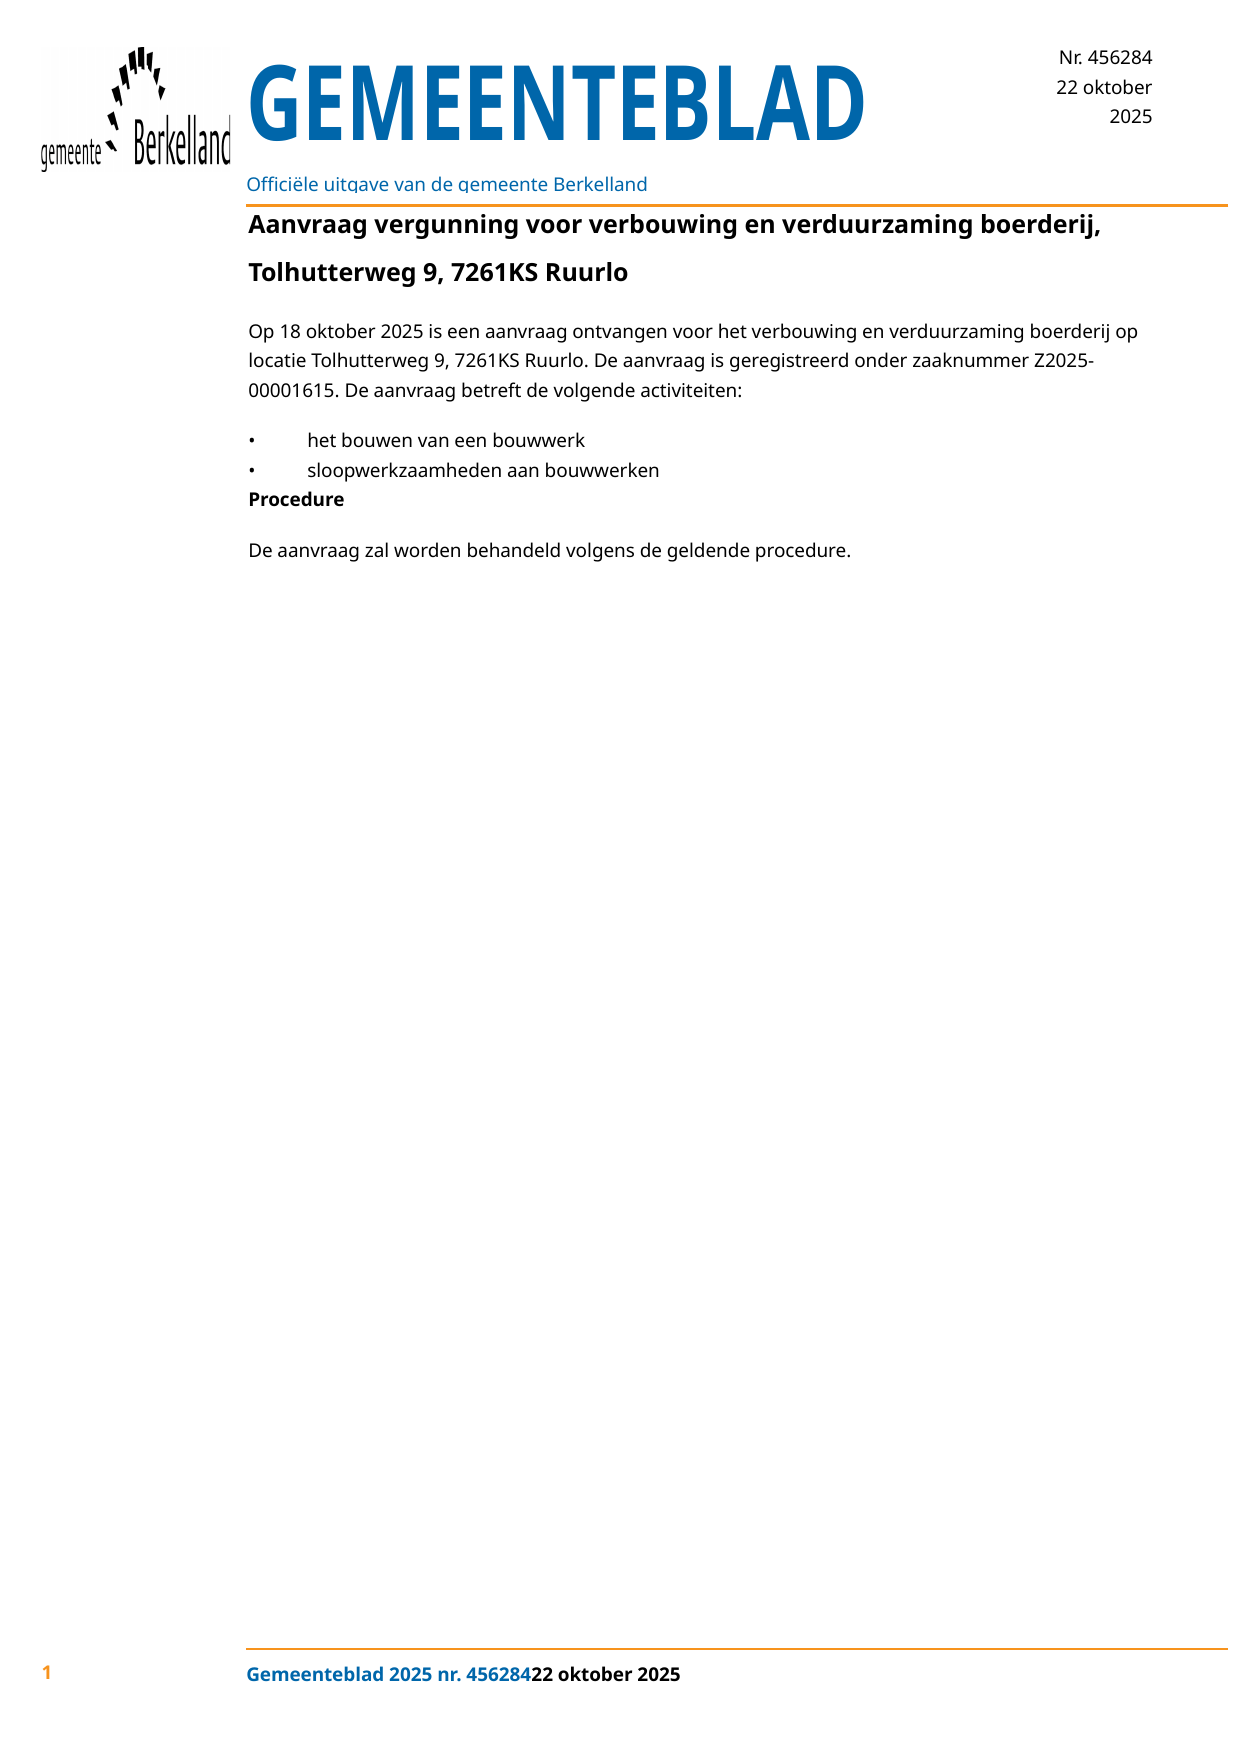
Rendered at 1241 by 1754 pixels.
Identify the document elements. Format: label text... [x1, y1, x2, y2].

picture [41, 47, 231, 172]
text De aanvraag zal worden behandeld volgens de geldende procedure. [248, 537, 1152, 563]
text Aanvraag vergunning voor verbouwing en verduurzaming boerderij, Tolhutterweg 9, 7261KS Ruurlo [248, 207, 1152, 288]
list het bouwen van een bouwwerk [248, 427, 1152, 453]
list sloopwerkzaamheden aan bouwwerken [248, 457, 1152, 483]
text Procedure [248, 487, 1152, 512]
text Op 18 oktober 2025 is een aanvraag ontvangen voor het verbouwing en verduurzaming boerderij op locatie Tolhutterweg 9, 7261KS Ruurlo. De aanvraag is geregistreerd onder zaaknummer Z2025-00001615. De aanvraag betreft de volgende activiteiten: [248, 318, 1152, 403]
